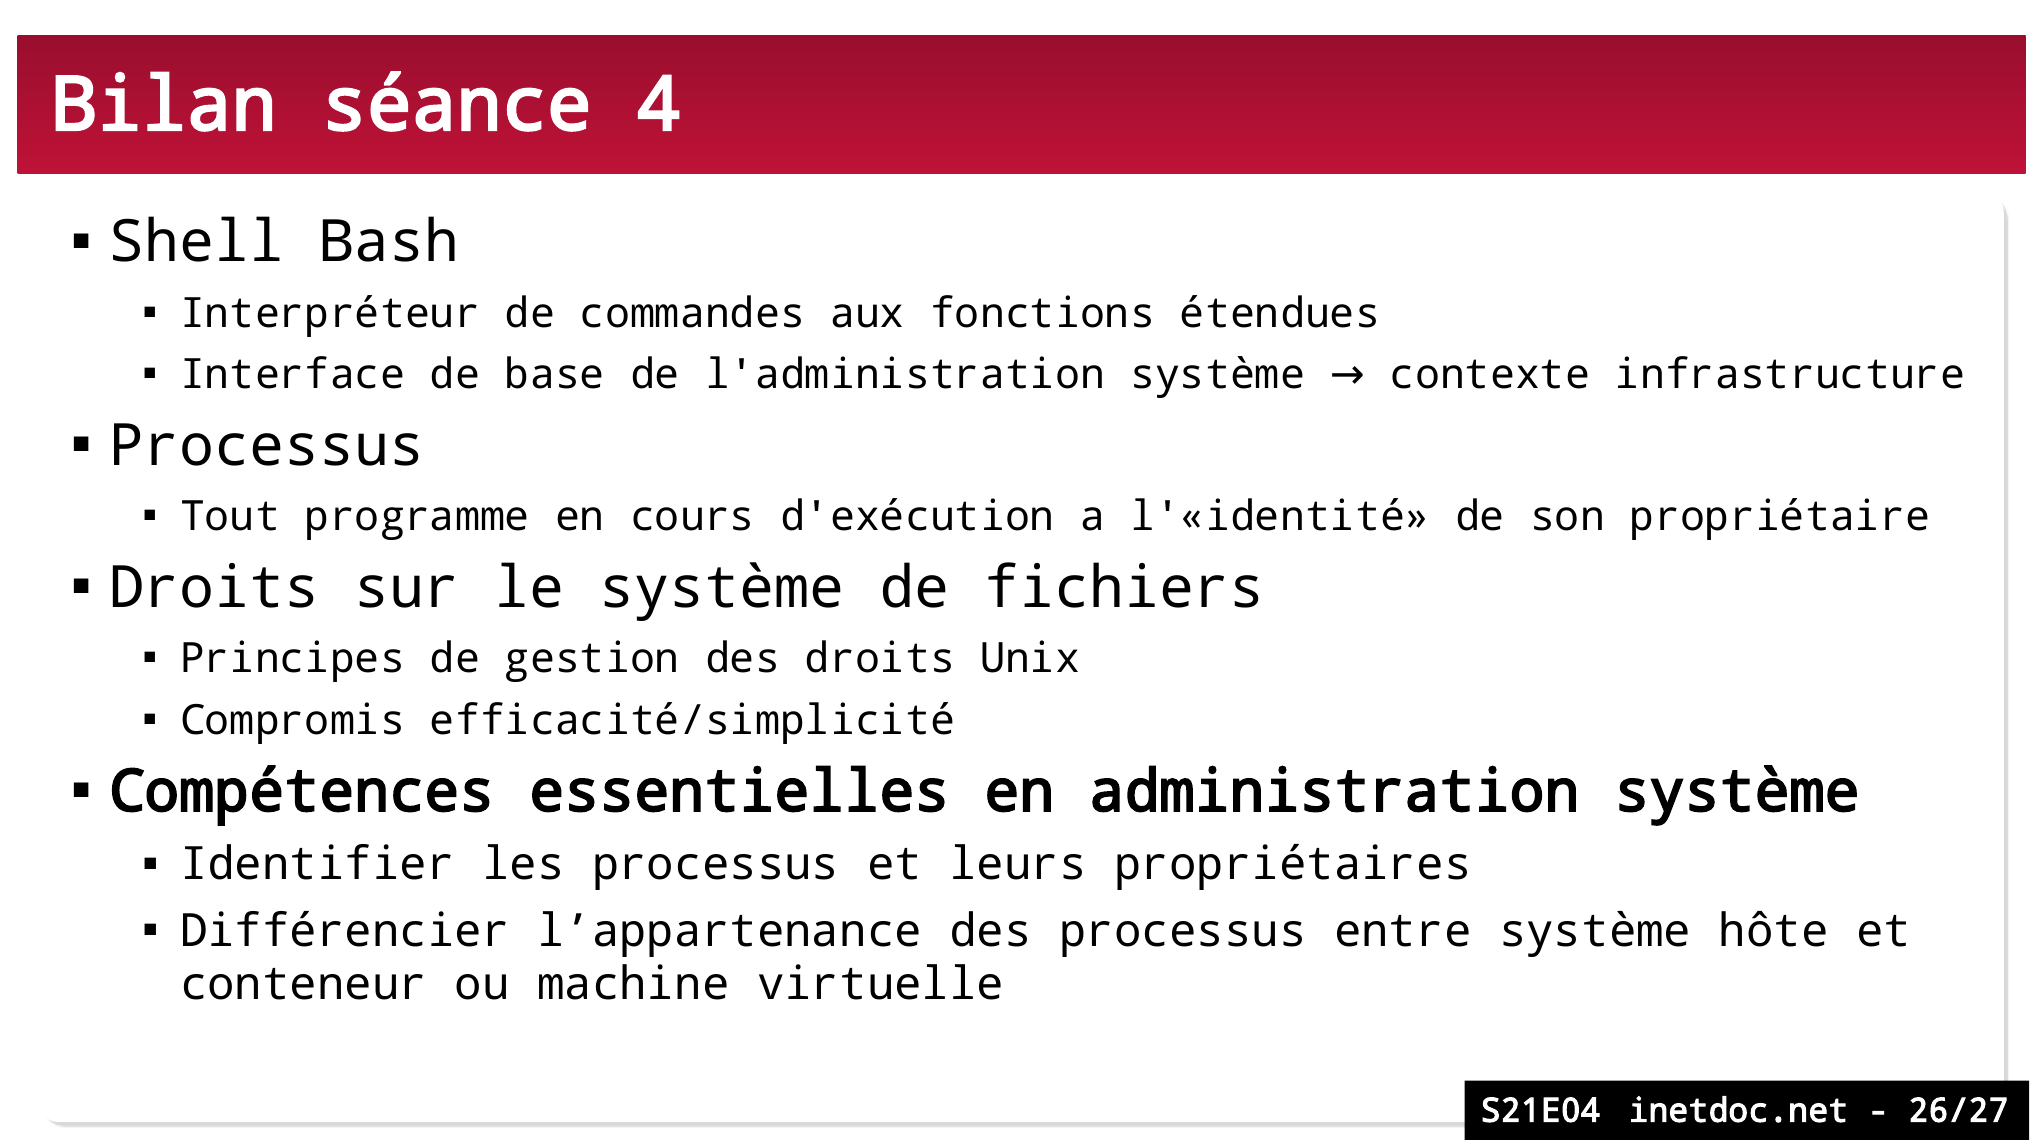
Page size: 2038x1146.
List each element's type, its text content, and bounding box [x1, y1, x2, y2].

text_box Bilan séance 4 [17, 35, 2026, 174]
text_box S21E04 inetdoc.net - <numéro>/27 [1464, 1080, 2030, 1140]
text_box Shell Bash Interpréteur de commandes aux fonctions étendues Interface de base de l'administration système → contexte infrastructure Processus Tout programme en cours d'exécution a l'«identité» de son propriétaire Droits sur le système de fichiers Principes de gestion des droits Unix Compromis efficacité/simplicité Compétences essentielles en administration système Identifier les processus et leurs propriétaires Différencier l’appartenance des processus entre système hôte et conteneur ou machine virtuelle [35, 188, 2004, 1123]
